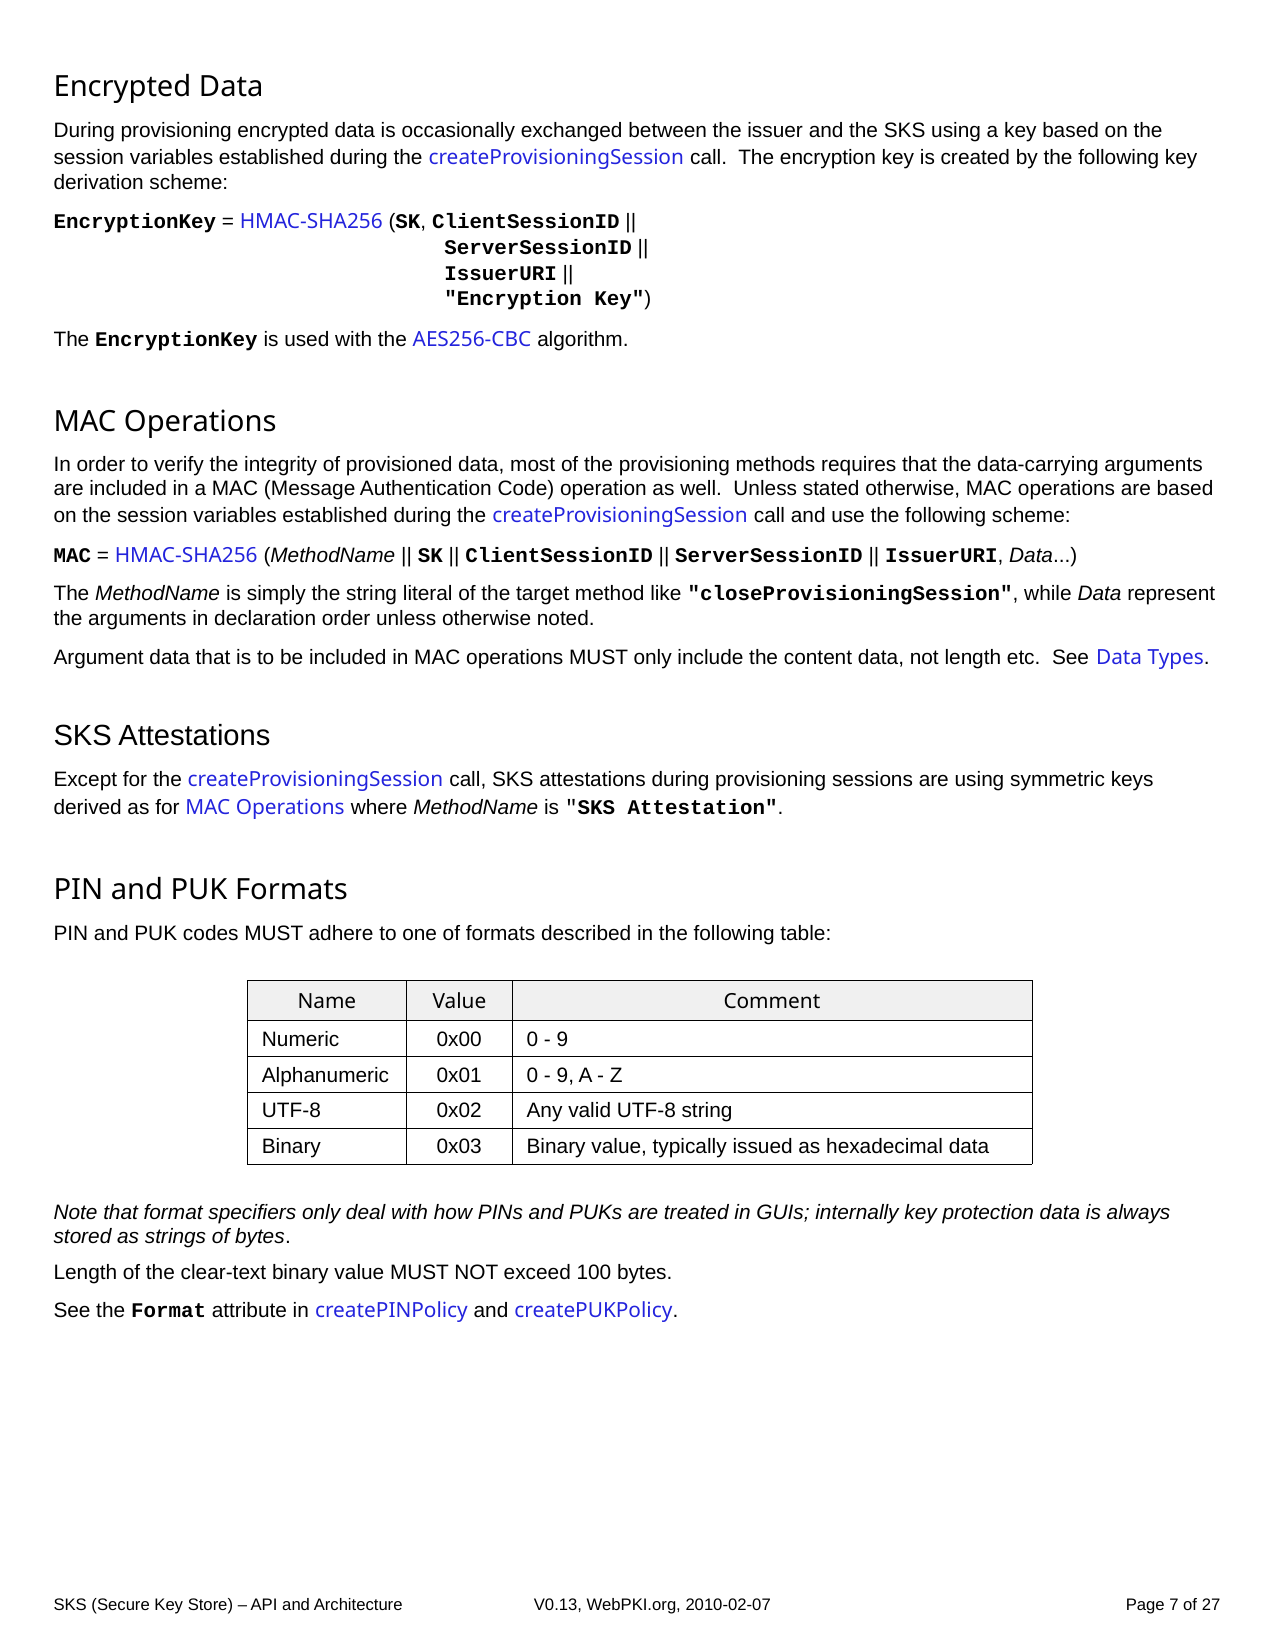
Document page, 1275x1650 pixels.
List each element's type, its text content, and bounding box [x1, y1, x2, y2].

table_cell Alphanumeric [248, 1057, 406, 1092]
subtitle Encrypted Data [53, 66, 1221, 105]
text See the Format attribute in createPINPolicy and createPUKPolicy. [53, 1295, 1221, 1324]
text Except for the createProvisioningSession call, SKS attestations during provisioning sessions are using symmetric keys derived as for MAC Operations where MethodName is "SKS Attestation". [53, 764, 1221, 821]
table_cell 0x00 [407, 1021, 512, 1056]
table_cell 0 - 9, A - Z [513, 1057, 1032, 1092]
table_cell Numeric [248, 1021, 406, 1056]
text Length of the clear-text binary value MUST NOT exceed 100 bytes. [53, 1260, 1221, 1284]
text EncryptionKey = HMAC-SHA256 (SK, ClientSessionID || ServerSessionID || IssuerURI || "Encryption Key") [53, 206, 1221, 312]
text Argument data that is to be included in MAC operations MUST only include the content data, not length etc. See Data Types. [53, 642, 1221, 670]
table_cell Any valid UTF-8 string [513, 1093, 1032, 1128]
table_cell Binary [248, 1129, 406, 1164]
text During provisioning encrypted data is occasionally exchanged between the issuer and the SKS using a key based on the session variables established during the createProvisioningSession call. The encryption key is created by the following key derivation scheme: [53, 118, 1221, 194]
table_header Value [407, 981, 512, 1020]
text Note that format specifiers only deal with how PINs and PUKs are treated in GUIs; internally key protection data is always stored as strings of bytes. [53, 1200, 1221, 1248]
table_header Comment [513, 981, 1032, 1020]
text The EncryptionKey is used with the AES256-CBC algorithm. [53, 324, 1221, 352]
subtitle PIN and PUK Formats [53, 868, 1221, 908]
subtitle SKS Attestations [53, 718, 1221, 751]
text In order to verify the integrity of provisioned data, most of the provisioning methods requires that the data-carrying arguments are included in a MAC (Message Authentication Code) operation as well. Unless stated otherwise, MAC operations are based on the session variables established during the createProvisioningSession call and use the following scheme: [53, 452, 1221, 528]
text MAC = HMAC-SHA256 (MethodName || SK || ClientSessionID || ServerSessionID || IssuerURI, Data...) [53, 540, 1221, 568]
table_cell 0x02 [407, 1093, 512, 1128]
table_cell 0x01 [407, 1057, 512, 1092]
text PIN and PUK codes MUST adhere to one of formats described in the following table: [53, 920, 1221, 968]
table_header Name [248, 981, 406, 1020]
table_cell Binary value, typically issued as hexadecimal data [513, 1129, 1032, 1164]
table_cell 0 - 9 [513, 1021, 1032, 1056]
text The MethodName is simply the string literal of the target method like "closeProvisioningSession", while Data represent the arguments in declaration order unless otherwise noted. [53, 580, 1221, 630]
table_cell UTF-8 [248, 1093, 406, 1128]
table_cell 0x03 [407, 1129, 512, 1164]
subtitle MAC Operations [53, 400, 1221, 439]
